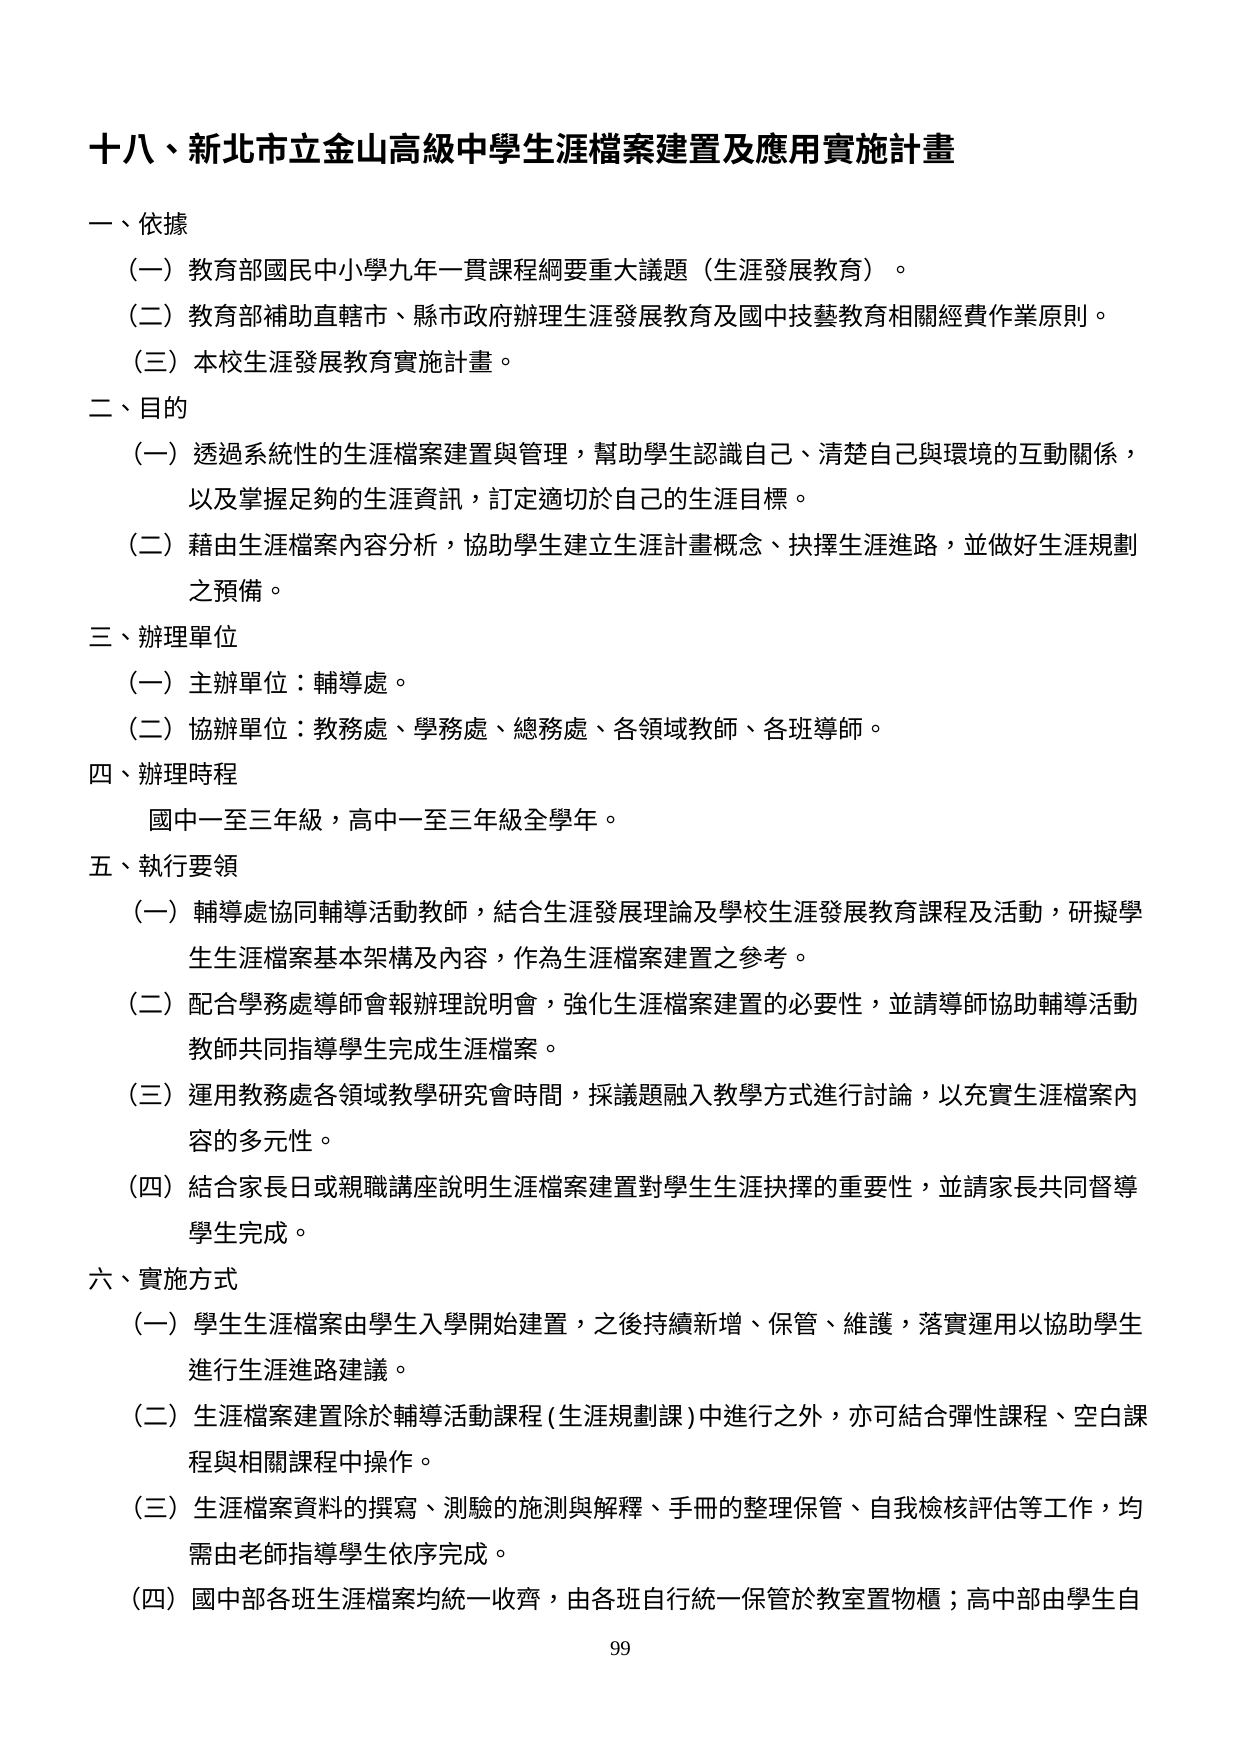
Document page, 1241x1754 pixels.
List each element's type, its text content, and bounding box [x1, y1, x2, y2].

text （二）生涯檔案建置除於輔導活動課程(生涯規劃課)中進行之外，亦可結合彈性課程、空白課程與相關課程中操作。 [89, 1389, 1152, 1481]
text （三）本校生涯發展教育實施計畫。 [89, 335, 1152, 381]
text （一）輔導處協同輔導活動教師，結合生涯發展理論及學校生涯發展教育課程及活動，研擬學生生涯檔案基本架構及內容，作為生涯檔案建置之參考。 [89, 885, 1152, 976]
text （二）協辦單位：教務處、學務處、總務處、各領域教師、各班導師。 [89, 701, 1152, 747]
text 十八、新北市立金山高級中學生涯檔案建置及應用實施計畫 [89, 118, 1152, 172]
text （三）運用教務處各領域教學研究會時間，採議題融入教學方式進行討論，以充實生涯檔案內容的多元性。 [114, 1068, 1152, 1160]
text （三）生涯檔案資料的撰寫、測驗的施測與解釋、手冊的整理保管、自我檢核評估等工作，均需由老師指導學生依序完成。 [89, 1481, 1152, 1572]
text 四、辦理時程 [89, 747, 1152, 793]
text （二）藉由生涯檔案內容分析，協助學生建立生涯計畫概念、抉擇生涯進路，並做好生涯規劃之預備。 [114, 518, 1152, 610]
text （四）結合家長日或親職講座說明生涯檔案建置對學生生涯抉擇的重要性，並請家長共同督導學生完成。 [114, 1160, 1152, 1251]
text （一）教育部國民中小學九年一貫課程綱要重大議題（生涯發展教育）。 [89, 243, 1152, 289]
text 一、依據 [89, 197, 1152, 243]
text 五、執行要領 [89, 839, 1152, 885]
text 國中一至三年級，高中一至三年級全學年。 [89, 793, 1152, 839]
text （一）透過系統性的生涯檔案建置與管理，幫助學生認識自己、清楚自己與環境的互動關係，以及掌握足夠的生涯資訊，訂定適切於自己的生涯目標。 [89, 426, 1152, 518]
text （一）學生生涯檔案由學生入學開始建置，之後持續新增、保管、維護，落實運用以協助學生進行生涯進路建議。 [89, 1297, 1152, 1389]
text 六、實施方式 [89, 1251, 1152, 1297]
text （四）國中部各班生涯檔案均統一收齊，由各班自行統一保管於教室置物櫃；高中部由學生自 [101, 1572, 1152, 1618]
text （二）教育部補助直轄市、縣市政府辦理生涯發展教育及國中技藝教育相關經費作業原則。 [114, 289, 1152, 335]
text （二）配合學務處導師會報辦理說明會，強化生涯檔案建置的必要性，並請導師協助輔導活動教師共同指導學生完成生涯檔案。 [114, 976, 1152, 1068]
text 二、目的 [89, 381, 1152, 426]
text 三、辦理單位 [89, 610, 1152, 656]
text （一）主辦單位：輔導處。 [89, 656, 1152, 701]
